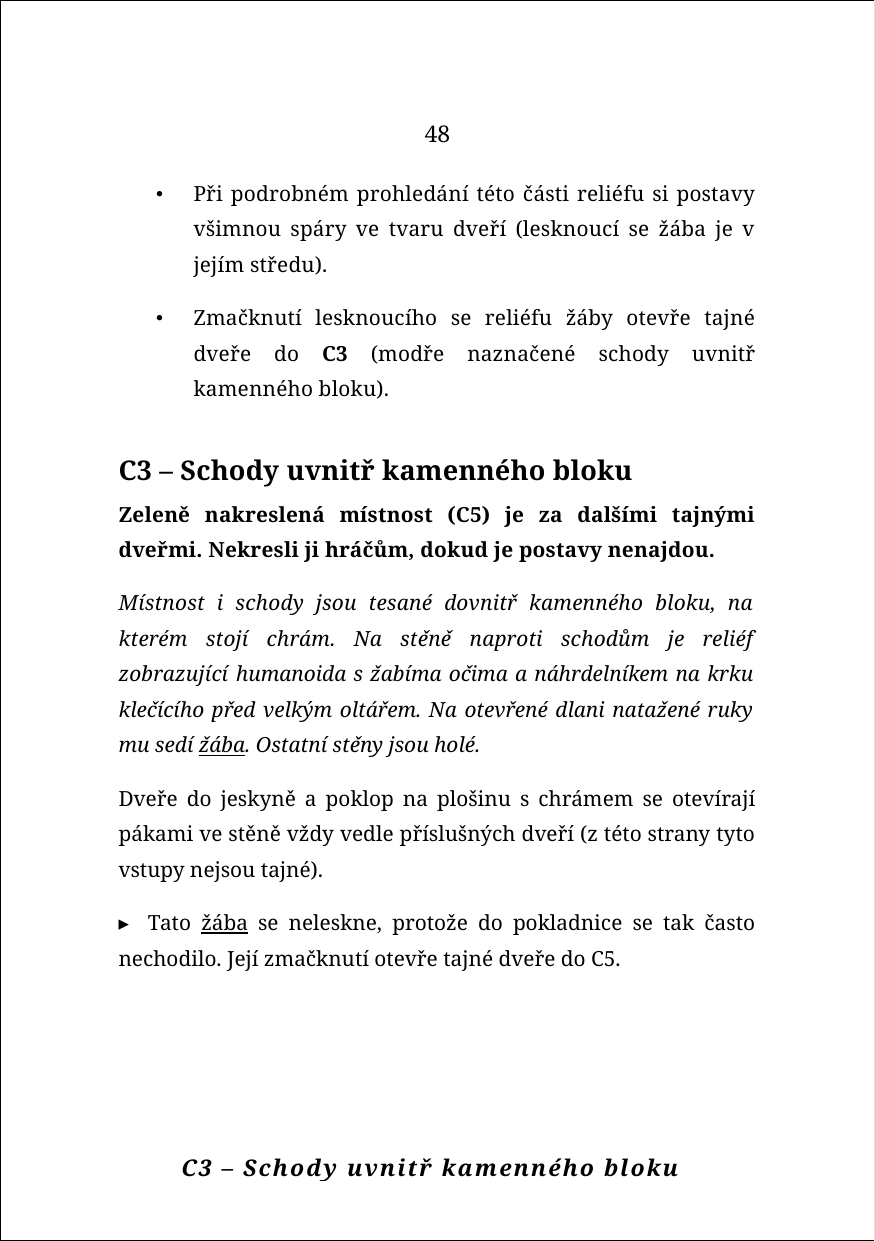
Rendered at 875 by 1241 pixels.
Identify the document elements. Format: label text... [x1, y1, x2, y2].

text Zeleně nakreslená místnost (C5) je za dalšími tajnými dveřmi. Nekresli ji hráčům, dokud je postavy nenajdou. [118, 500, 756, 564]
text Místnost i schody jsou tesané dovnitř kamenného bloku, na kterém stojí chrám. Na stěně naproti schodům je reliéf zobrazující humanoida s žabíma očima a náhrdelníkem na krku klečícího před velkým oltářem. Na otevřené dlani natažené ruky mu sedí žába. Ostatní stěny jsou holé. [118, 588, 756, 759]
text Dveře do jeskyně a poklop na plošinu s chrámem se otevírají pákami ve stěně vždy vedle příslušných dveří (z této strany tyto vstupy nejsou tajné). [118, 784, 756, 883]
list Při podrobném prohledání této části reliéfu si postavy všimnou spáry ve tvaru dveří (lesknoucí se žába je v jejím středu). [156, 179, 756, 278]
text ▸ Tato žába se neleskne, protože do pokladnice se tak často nechodilo. Její zmačknutí otevře tajné dveře do C5. [118, 908, 756, 972]
subtitle C3 – Schody uvnitř kamenného bloku [118, 451, 756, 488]
list Zmačknutí lesknoucího se reliéfu žáby otevře tajné dveře do C3 (modře naznačené schody uvnitř kamenného bloku). [156, 303, 756, 403]
